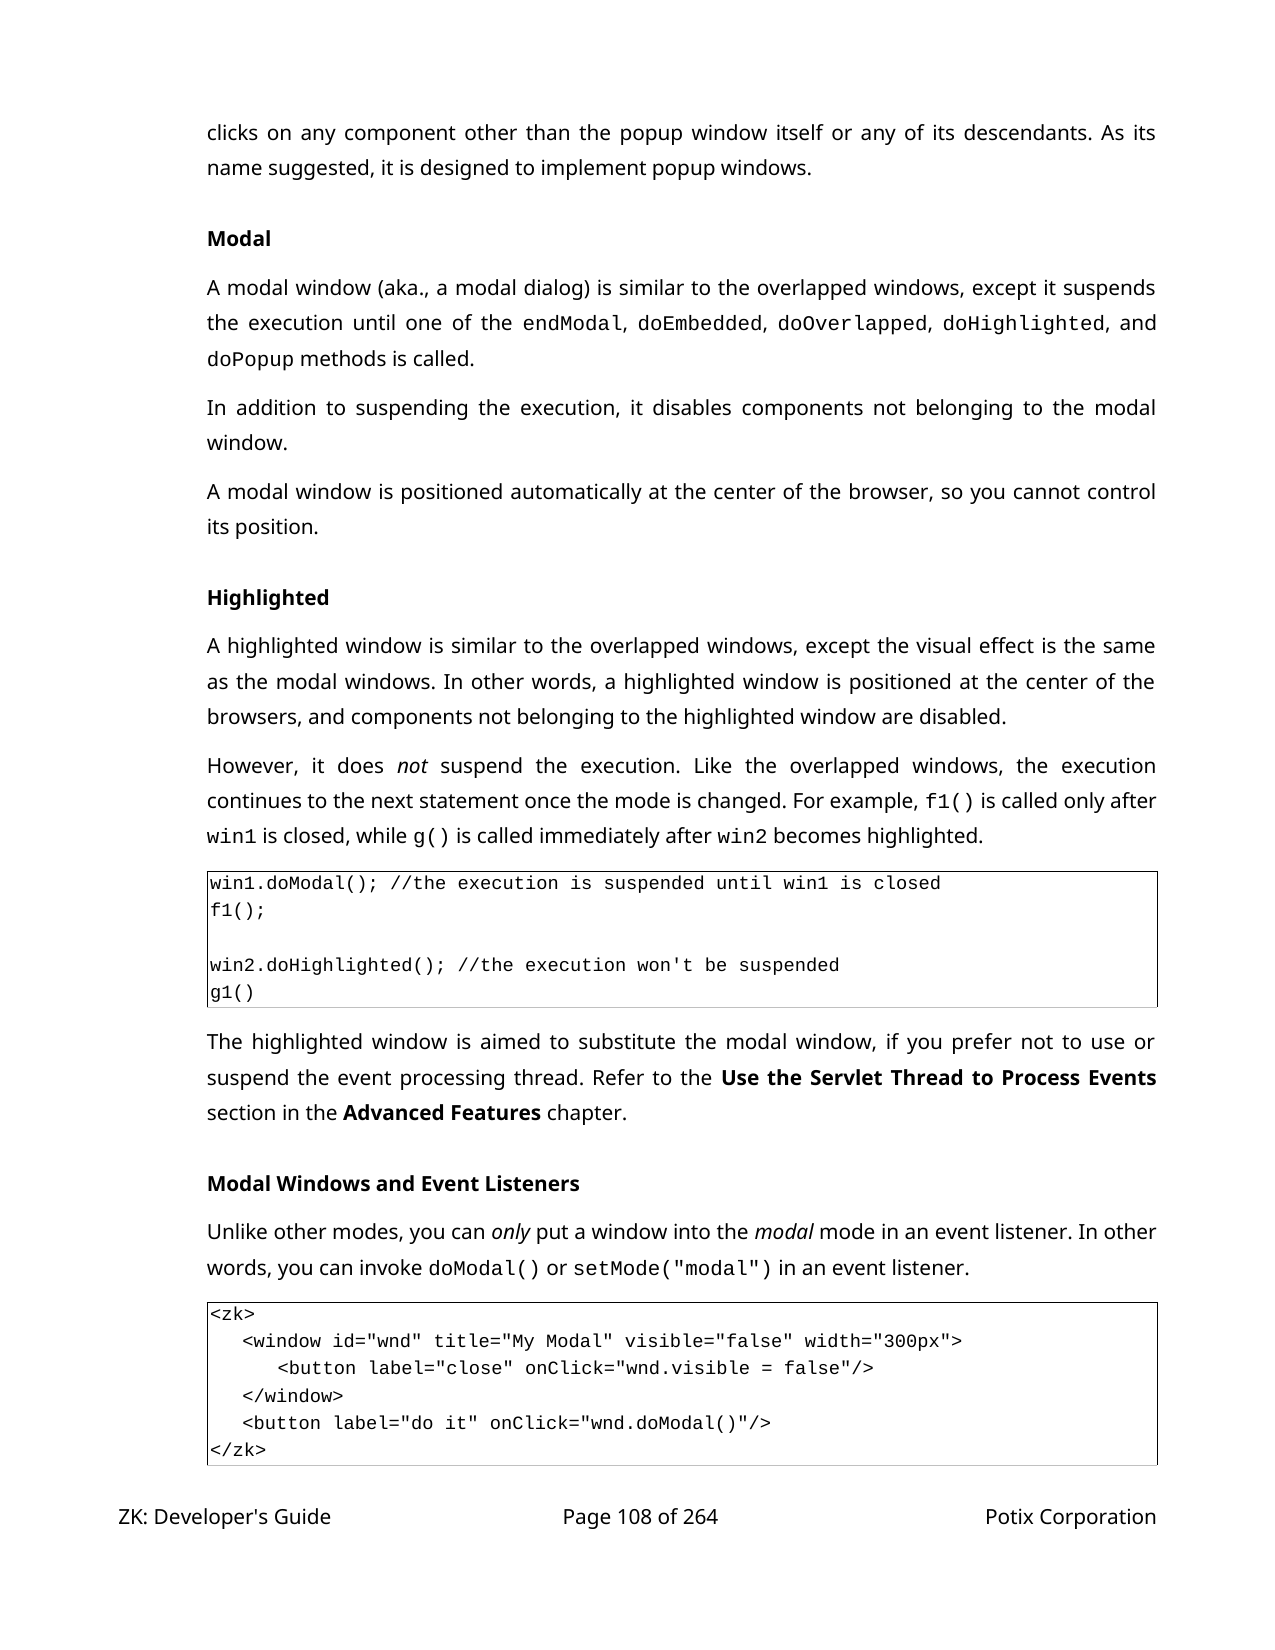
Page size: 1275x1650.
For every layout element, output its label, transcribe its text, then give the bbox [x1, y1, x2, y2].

subtitle Modal Windows and Event Listeners [207, 1169, 1157, 1197]
text g1() [208, 979, 1157, 1007]
text <button label="close" onClick="wnd.visible = false"/> [208, 1356, 1157, 1381]
text A modal window is positioned automatically at the center of the browser, so you cannot control its position. [207, 477, 1157, 540]
subtitle Highlighted [207, 583, 1157, 611]
text <window id="wnd" title="My Modal" visible="false" width="300px"> [208, 1329, 1157, 1353]
text </window> [208, 1383, 1157, 1408]
text The highlighted window is aimed to substitute the modal window, if you prefer not to use or suspend the event processing thread. Refer to the Use the Servlet Thread to Process Events section in the Advanced Features chapter. [207, 1027, 1157, 1126]
text clicks on any component other than the popup window itself or any of its descendants. As its name suggested, it is designed to implement popup windows. [207, 118, 1157, 182]
text A highlighted window is similar to the overlapped windows, except the visual effect is the same as the modal windows. In other words, a highlighted window is positioned at the center of the browsers, and components not belonging to the highlighted window are disabled. [207, 632, 1157, 730]
text A modal window (aka., a modal dialog) is similar to the overlapped windows, except it suspends the execution until one of the endModal, doEmbedded, doOverlapped, doHighlighted, and doPopup methods is called. [207, 273, 1157, 372]
text In addition to suspending the execution, it disables components not belonging to the modal window. [207, 393, 1157, 456]
text win2.doHighlighted(); //the execution won't be suspended [208, 952, 1157, 977]
text However, it does not suspend the execution. Like the overlapped windows, the execution continues to the next statement once the mode is changed. For example, f1() is called only after win1 is closed, while g() is called immediately after win2 becomes highlighted. [207, 751, 1157, 850]
text win1.doModal(); //the execution is suspended until win1 is closed [208, 872, 1157, 895]
text Unlike other modes, you can only put a window into the modal mode in an event listener. In other words, you can invoke doModal() or setMode("modal") in an event listener. [207, 1217, 1157, 1281]
subtitle Modal [207, 224, 1157, 252]
text <zk> [208, 1303, 1157, 1326]
text <button label="do it" onClick="wnd.doModal()"/> [208, 1411, 1157, 1435]
text f1(); [208, 898, 1157, 922]
text </zk> [208, 1438, 1157, 1465]
